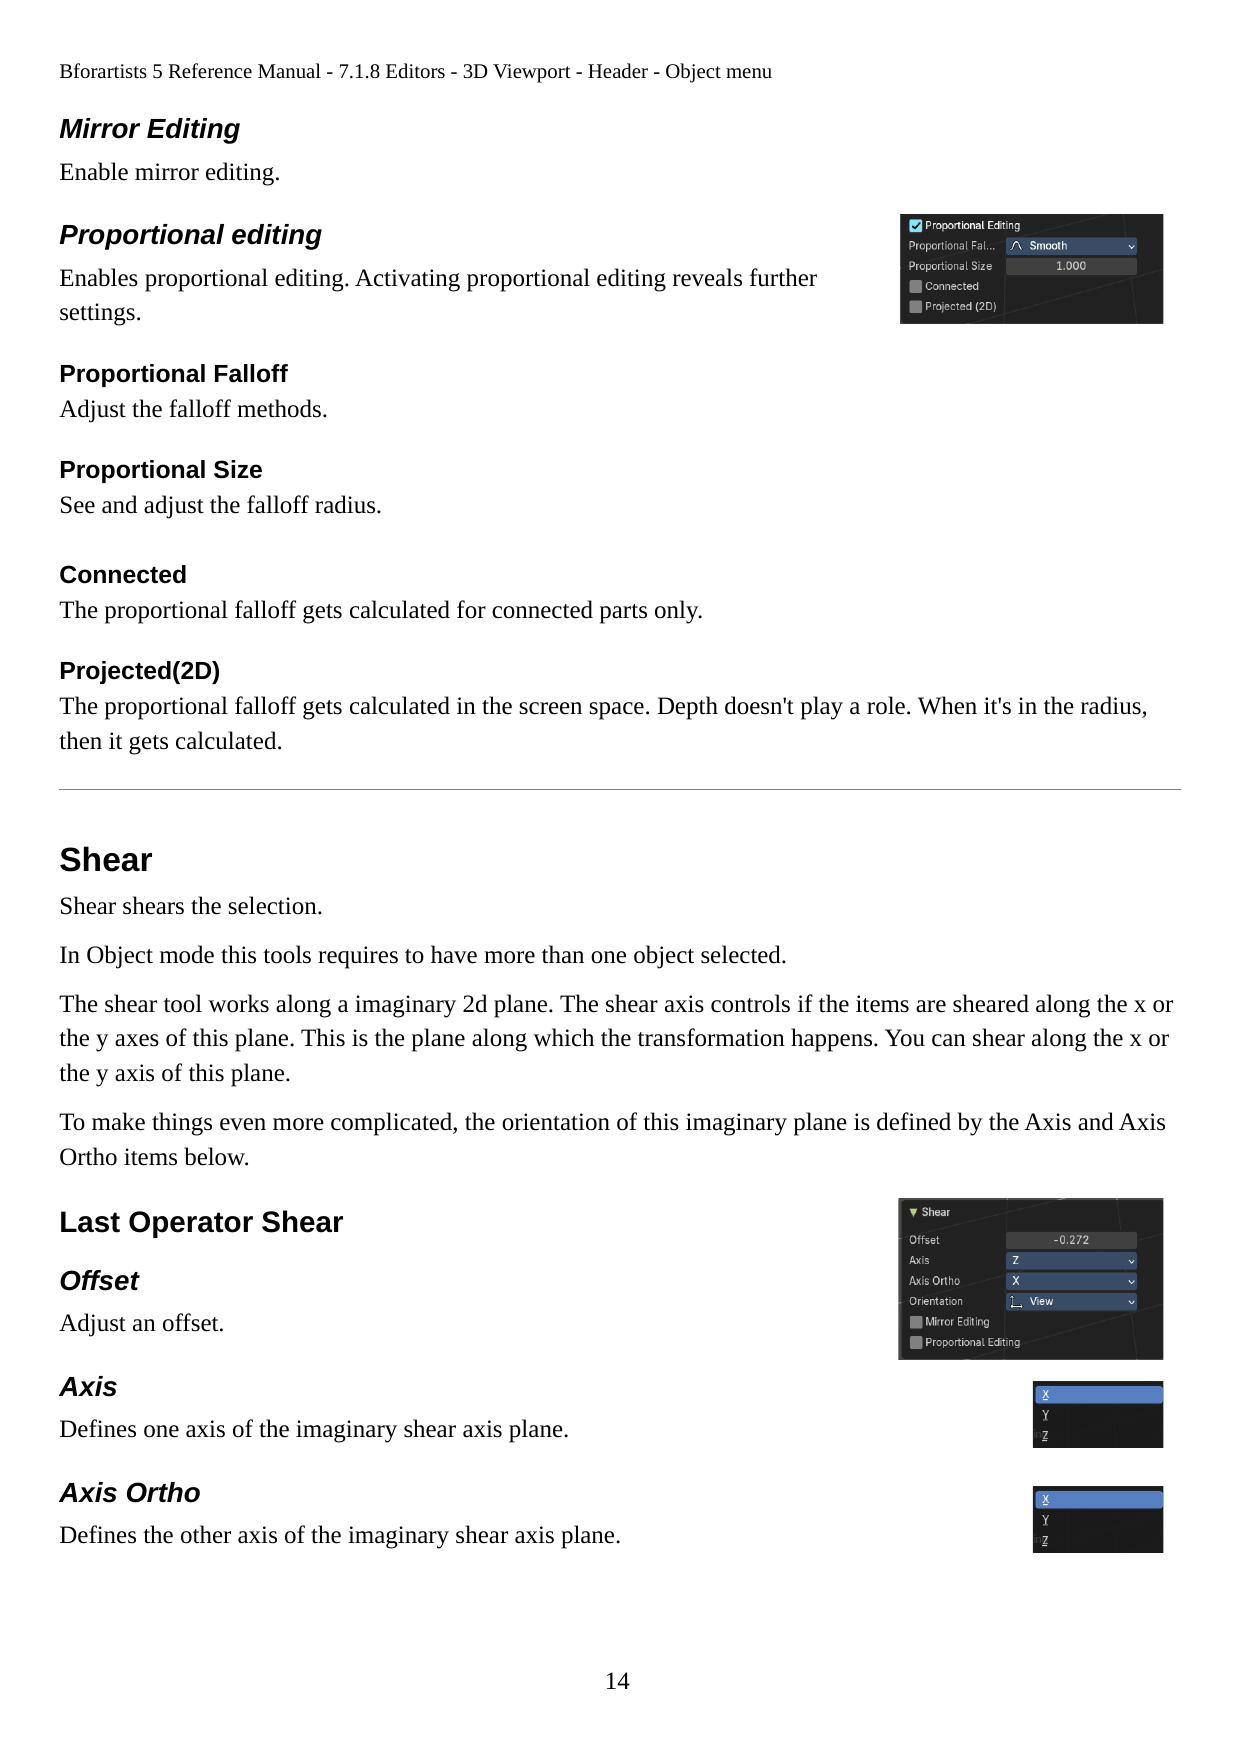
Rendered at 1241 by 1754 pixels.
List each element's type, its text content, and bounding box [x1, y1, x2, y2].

text Enables proportional editing. Activating proportional editing reveals further settings. [59, 263, 1181, 326]
text Defines one axis of the imaginary shear axis plane. [59, 1414, 1032, 1443]
subtitle Shear [59, 840, 1181, 878]
subtitle Offset [59, 1264, 898, 1296]
picture [1032, 1486, 1164, 1553]
text The proportional falloff gets calculated in the screen space. Depth doesn't play a role. When it's in the radius, then it gets calculated. [59, 691, 1181, 754]
subtitle [1164, 1205, 1181, 1239]
text The shear tool works along a imaginary 2d plane. The shear axis controls if the items are sheared along the x or the y axes of this plane. This is the plane along which the transformation happens. You can shear along the x or the y axis of this plane. [59, 989, 1181, 1087]
text The proportional falloff gets calculated for connected parts only. [59, 595, 1181, 624]
text In Object mode this tools requires to have more than one object selected. [59, 940, 1181, 969]
text Shear shears the selection. [59, 891, 1181, 920]
picture [898, 1198, 1164, 1360]
picture [1032, 1381, 1164, 1448]
subtitle Proportional Size [59, 455, 1181, 484]
subtitle Axis [59, 1370, 1181, 1402]
subtitle Connected [59, 560, 1181, 589]
text To make things even more complicated, the orientation of this imaginary plane is defined by the Axis and Axis Ortho items below. [59, 1107, 1181, 1170]
subtitle Proportional Falloff [59, 359, 1181, 387]
picture [900, 214, 1164, 324]
subtitle Proportional editing [59, 218, 900, 250]
subtitle Projected(2D) [59, 656, 1181, 685]
subtitle Last Operator Shear [59, 1205, 898, 1239]
text Defines the other axis of the imaginary shear axis plane. [59, 1520, 1032, 1549]
text Adjust an offset. [59, 1308, 898, 1337]
text Enable mirror editing. [59, 157, 1181, 186]
subtitle Axis Ortho [59, 1476, 1181, 1508]
text [1164, 1308, 1181, 1337]
subtitle Mirror Editing [59, 113, 1181, 144]
subtitle [1164, 1264, 1181, 1296]
text See and adjust the falloff radius. [59, 490, 1181, 519]
subtitle [1164, 218, 1181, 250]
text Adjust the falloff methods. [59, 394, 1181, 422]
